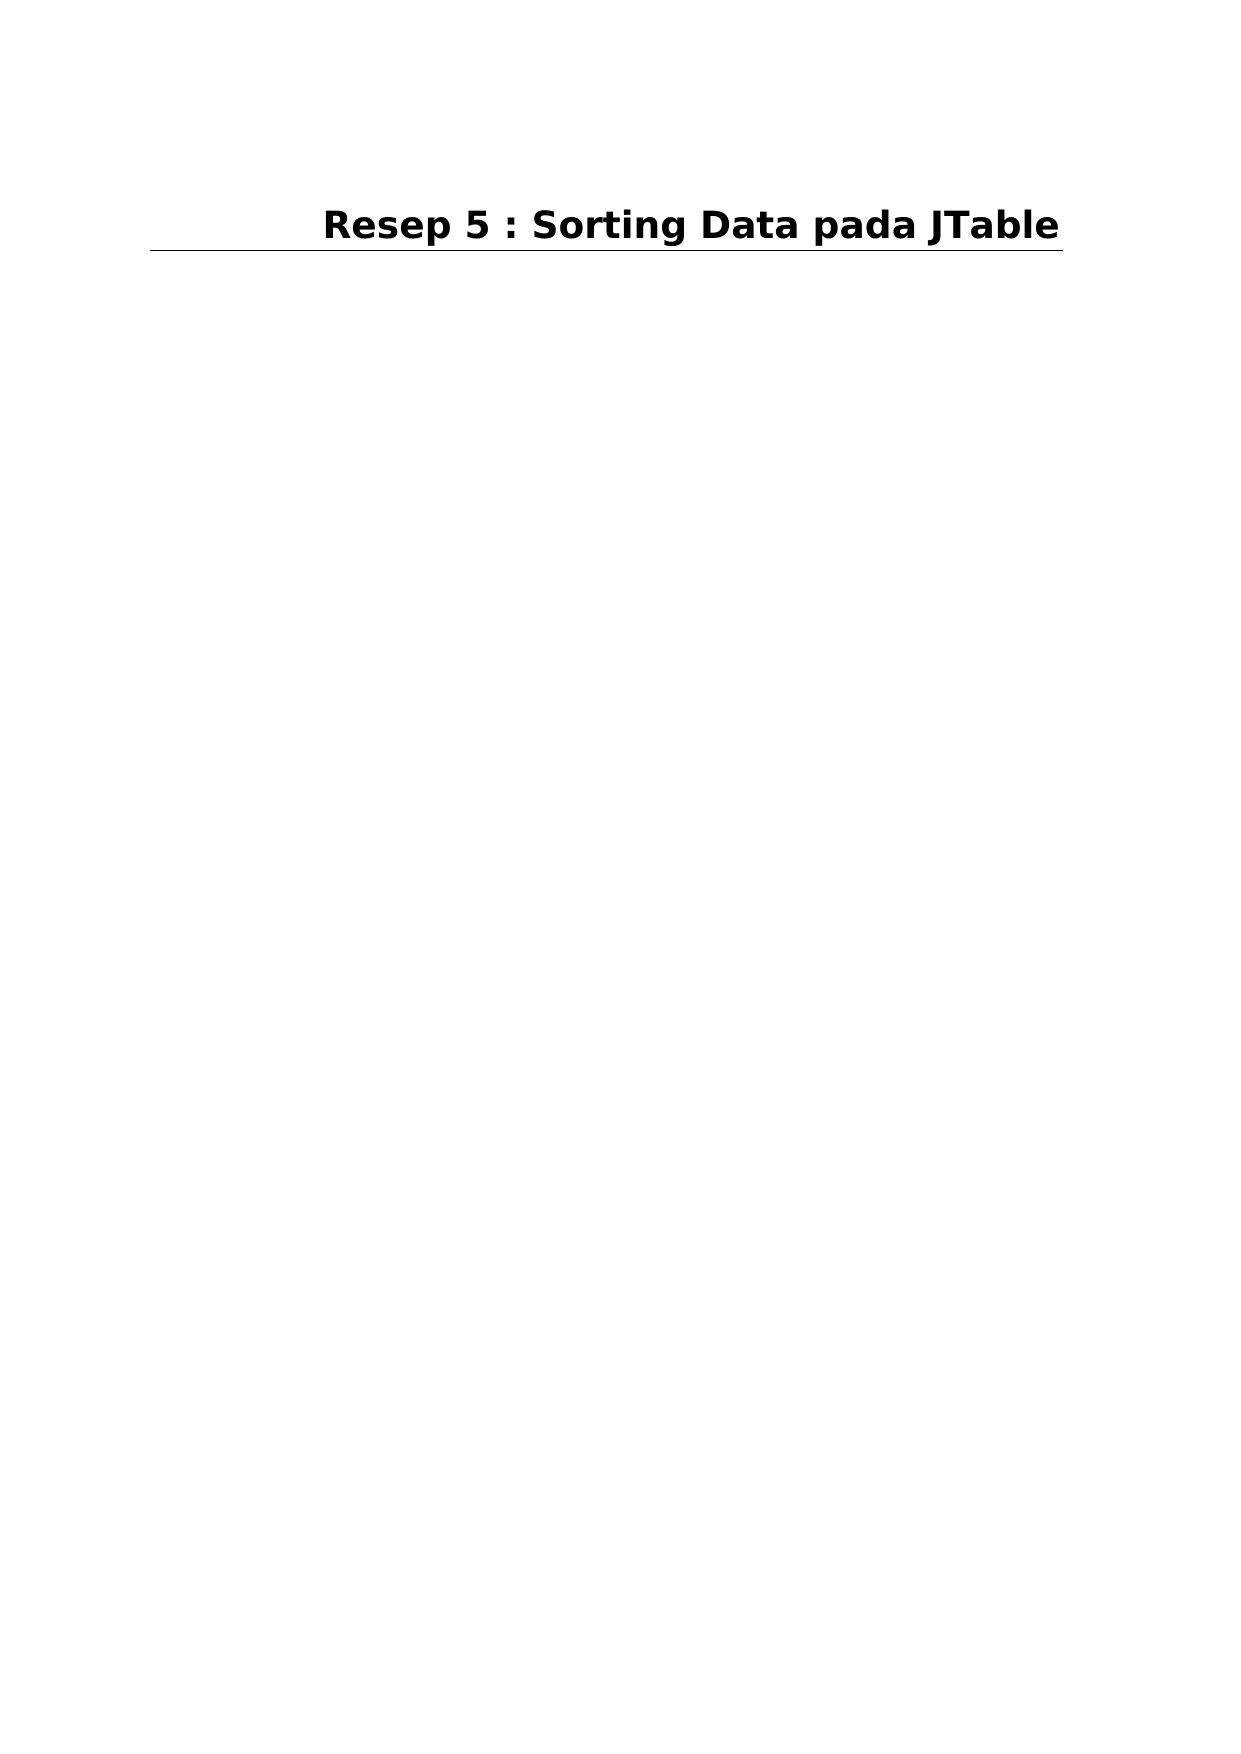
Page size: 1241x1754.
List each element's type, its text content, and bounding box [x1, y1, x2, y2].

subtitle Resep 5 : Sorting Data pada JTable [150, 201, 1063, 250]
